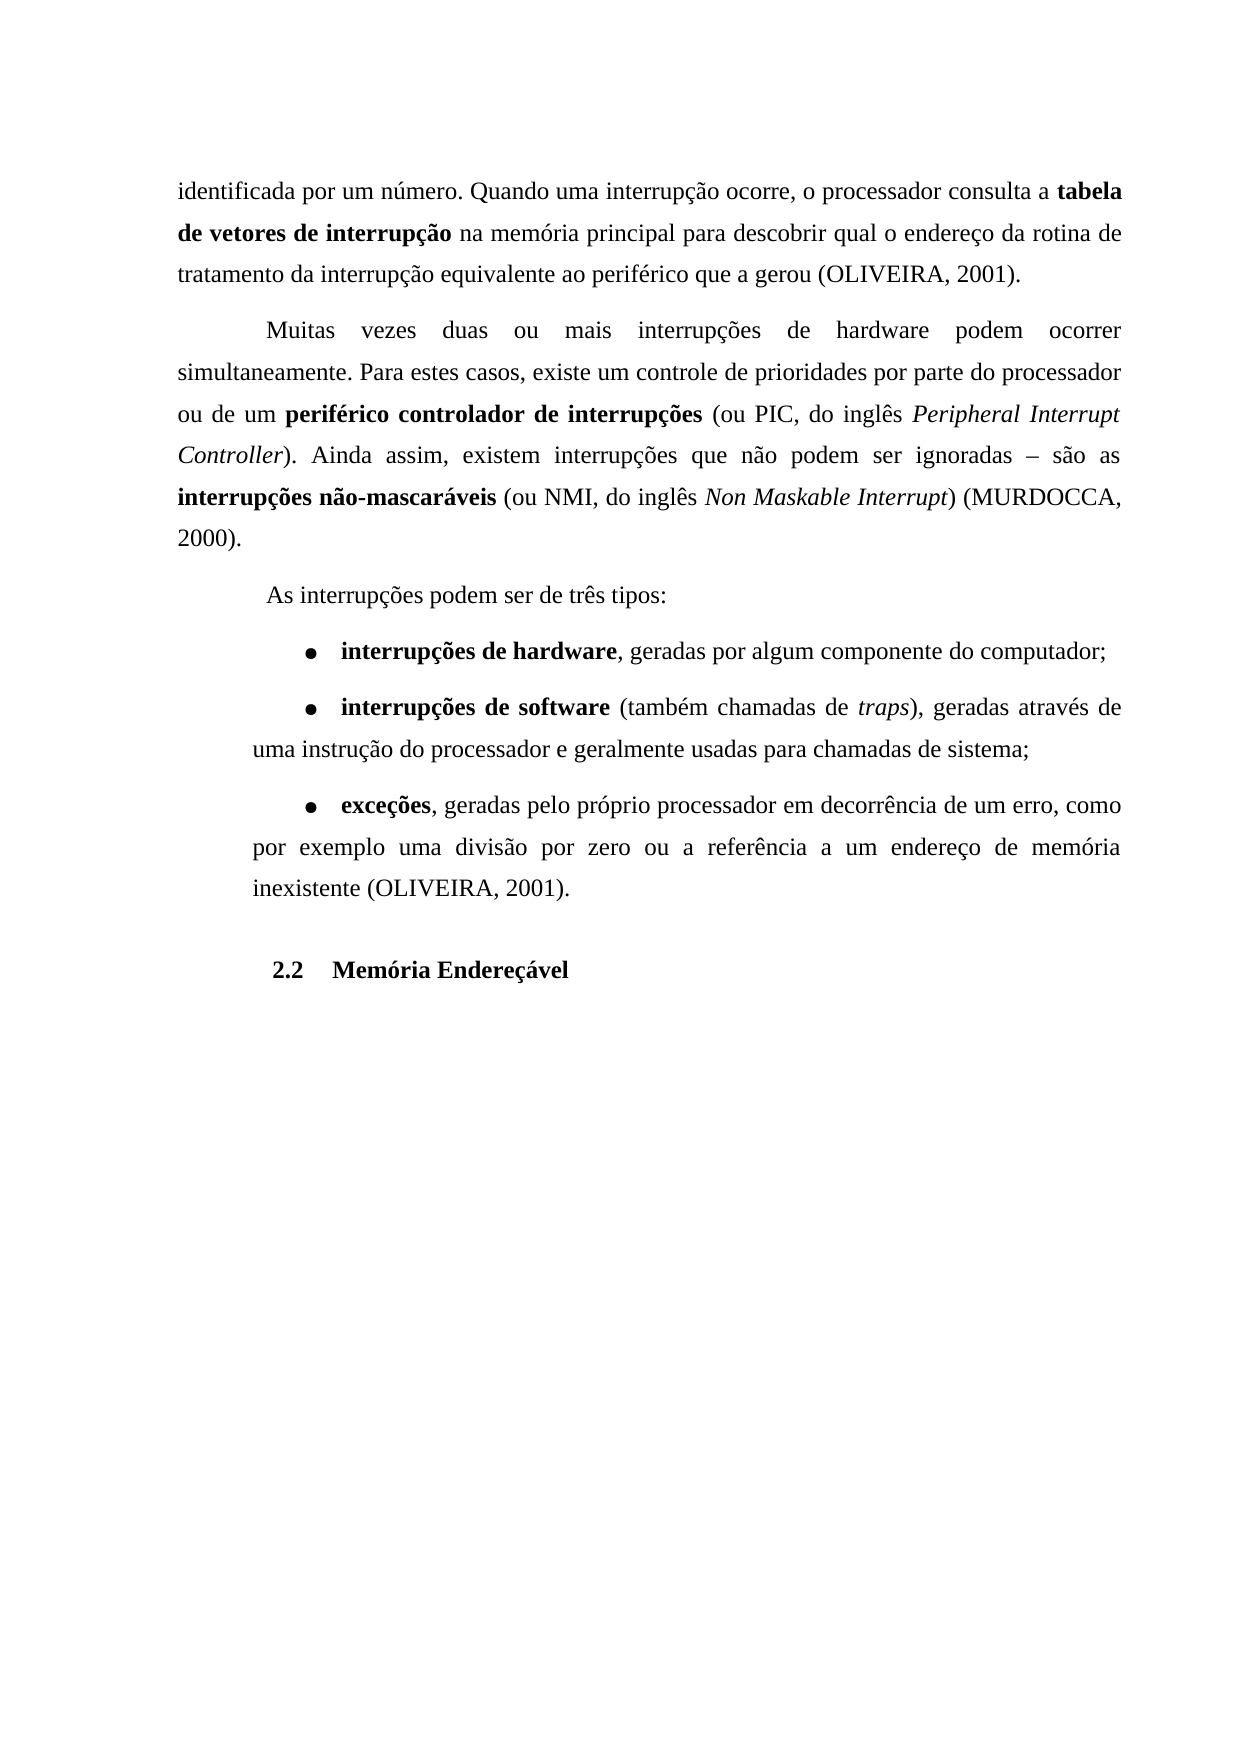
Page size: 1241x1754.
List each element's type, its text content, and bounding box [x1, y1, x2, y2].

list exceções, geradas pelo próprio processador em decorrência de um erro, como por exemplo uma divisão por zero ou a referência a um endereço de memória inexistente (OLIVEIRA, 2001). [215, 791, 1122, 902]
text identificada por um número. Quando uma interrupção ocorre, o processador consulta a tabela de vetores de interrupção na memória principal para descobrir qual o endereço da rotina de tratamento da interrupção equivalente ao periférico que a gerou (OLIVEIRA, 2001). [177, 177, 1122, 288]
subtitle Memória Endereçável [177, 956, 1122, 984]
text Muitas vezes duas ou mais interrupções de hardware podem ocorrer simultaneamente. Para estes casos, existe um controle de prioridades por parte do processador ou de um periférico controlador de interrupções (ou PIC, do inglês Peripheral Interrupt Controller). Ainda assim, existem interrupções que não podem ser ignoradas – são as interrupções não-mascaráveis (ou NMI, do inglês Non Maskable Interrupt) (MURDOCCA, 2000). [177, 317, 1122, 552]
text As interrupções podem ser de três tipos: [177, 581, 1122, 608]
list interrupções de hardware, geradas por algum componente do computador; [215, 637, 1122, 665]
list interrupções de software (também chamadas de traps), geradas através de uma instrução do processador e geralmente usadas para chamadas de sistema; [215, 693, 1122, 763]
